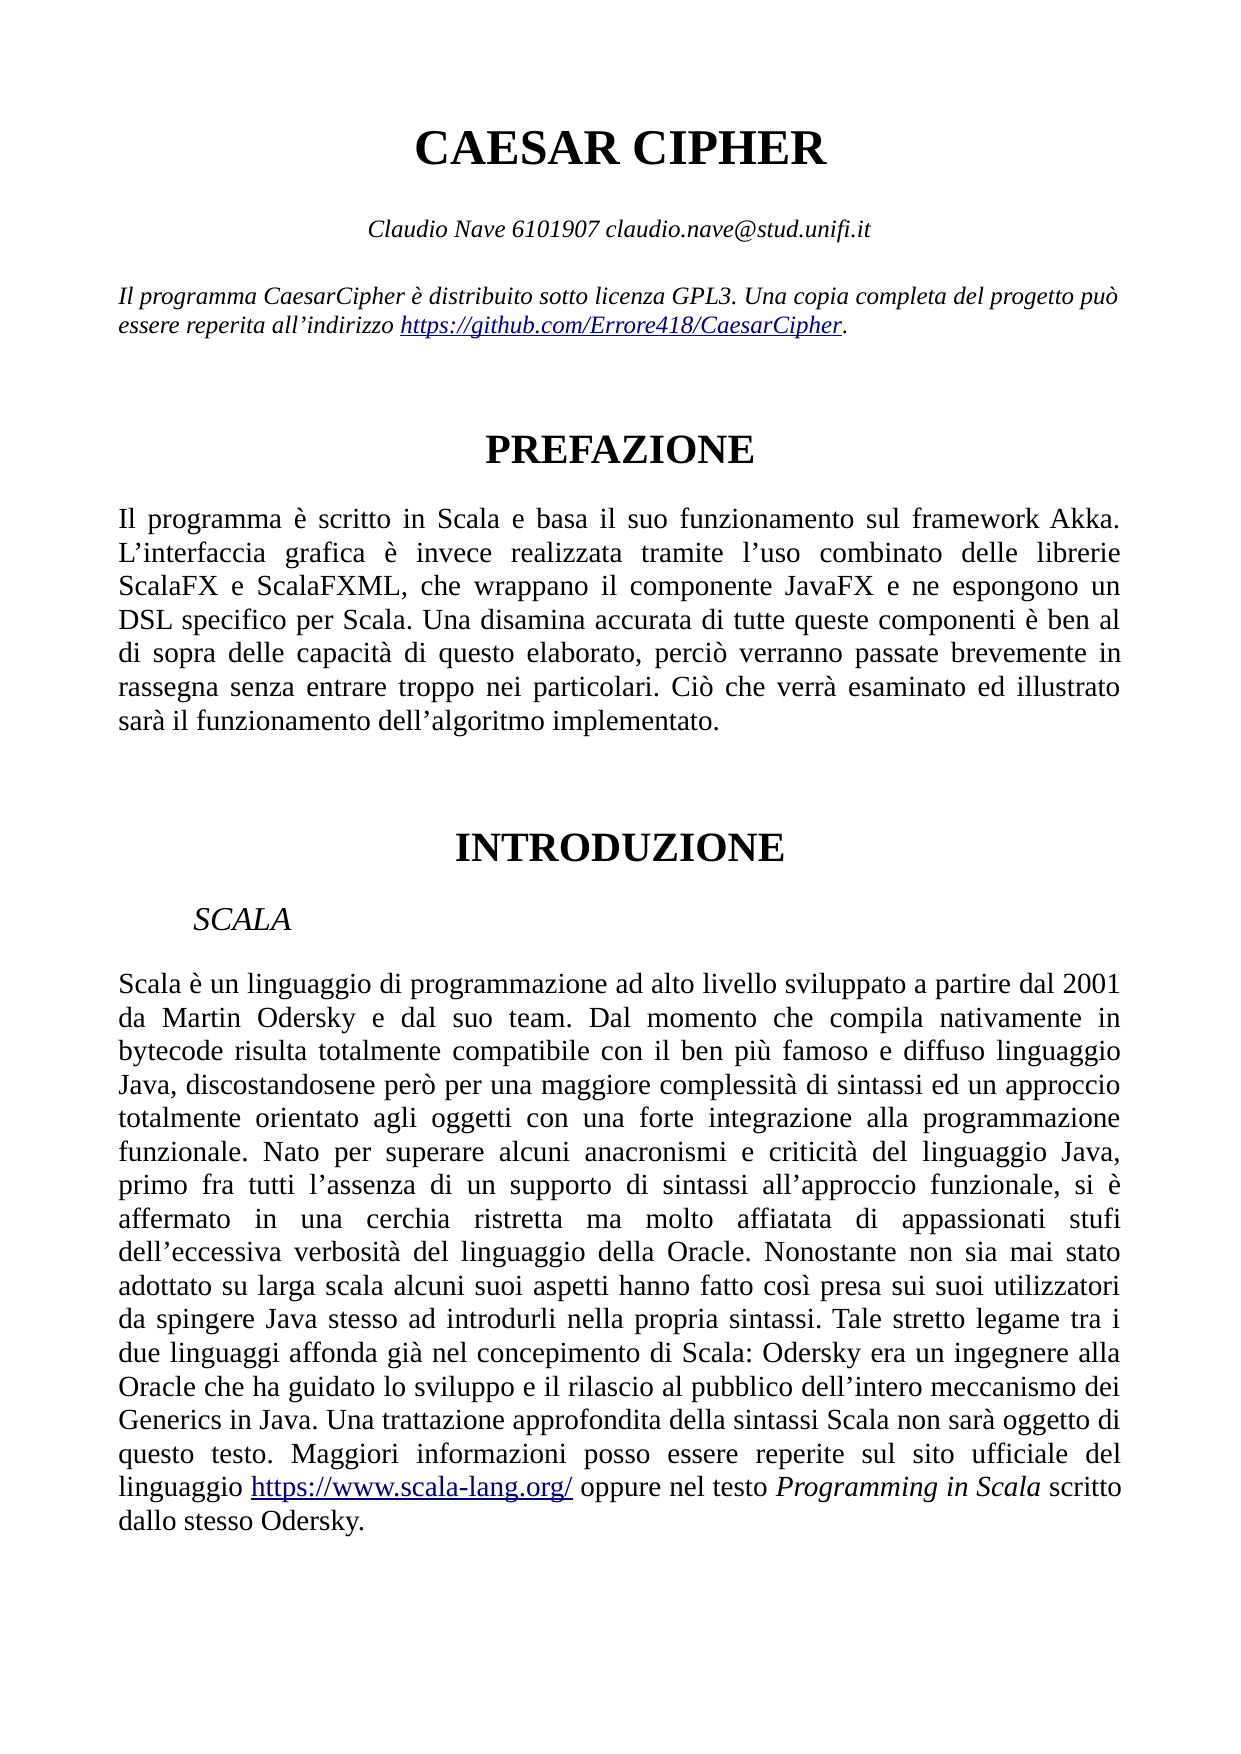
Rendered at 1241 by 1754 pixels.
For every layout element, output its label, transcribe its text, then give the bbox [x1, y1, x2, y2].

text PREFAZIONE [118, 425, 1122, 473]
text INTRODUZIONE [118, 822, 1122, 870]
text SCALA [193, 899, 1122, 937]
text Il programma CaesarCipher è distribuito sotto licenza GPL3. Una copia completa del progetto può essere reperita all’indirizzo https://github.com/Errore418/CaesarCipher. [118, 281, 1122, 338]
text Claudio Nave 6101907 claudio.nave@stud.unifi.it [118, 214, 1122, 243]
text Il programma è scritto in Scala e basa il suo funzionamento sul framework Akka. L’interfaccia grafica è invece realizzata tramite l’uso combinato delle librerie ScalaFX e ScalaFXML, che wrappano il componente JavaFX e ne espongono un DSL specifico per Scala. Una disamina accurata di tutte queste componenti è ben al di sopra delle capacità di questo elaborato, perciò verranno passate brevemente in rassegna senza entrare troppo nei particolari. Ciò che verrà esaminato ed illustrato sarà il funzionamento dell’algoritmo implementato. [118, 501, 1122, 736]
text Scala è un linguaggio di programmazione ad alto livello sviluppato a partire dal 2001 da Martin Odersky e dal suo team. Dal momento che compila nativamente in bytecode risulta totalmente compatibile con il ben più famoso e diffuso linguaggio Java, discostandosene però per una maggiore complessità di sintassi ed un approccio totalmente orientato agli oggetti con una forte integrazione alla programmazione funzionale. Nato per superare alcuni anacronismi e criticità del linguaggio Java, primo fra tutti l’assenza di un supporto di sintassi all’approccio funzionale, si è affermato in una cerchia ristretta ma molto affiatata di appassionati stufi dell’eccessiva verbosità del linguaggio della Oracle. Nonostante non sia mai stato adottato su larga scala alcuni suoi aspetti hanno fatto così presa sui suoi utilizzatori da spingere Java stesso ad introdurli nella propria sintassi. Tale stretto legame tra i due linguaggi affonda già nel concepimento di Scala: Odersky era un ingegnere alla Oracle che ha guidato lo sviluppo e il rilascio al pubblico dell’intero meccanismo dei Generics in Java. Una trattazione approfondita della sintassi Scala non sarà oggetto di questo testo. Maggiori informazioni posso essere reperite sul sito ufficiale del linguaggio https://www.scala-lang.org/ oppure nel testo Programming in Scala scritto dallo stesso Odersky. [118, 966, 1122, 1536]
text CAESAR CIPHER [118, 118, 1122, 176]
